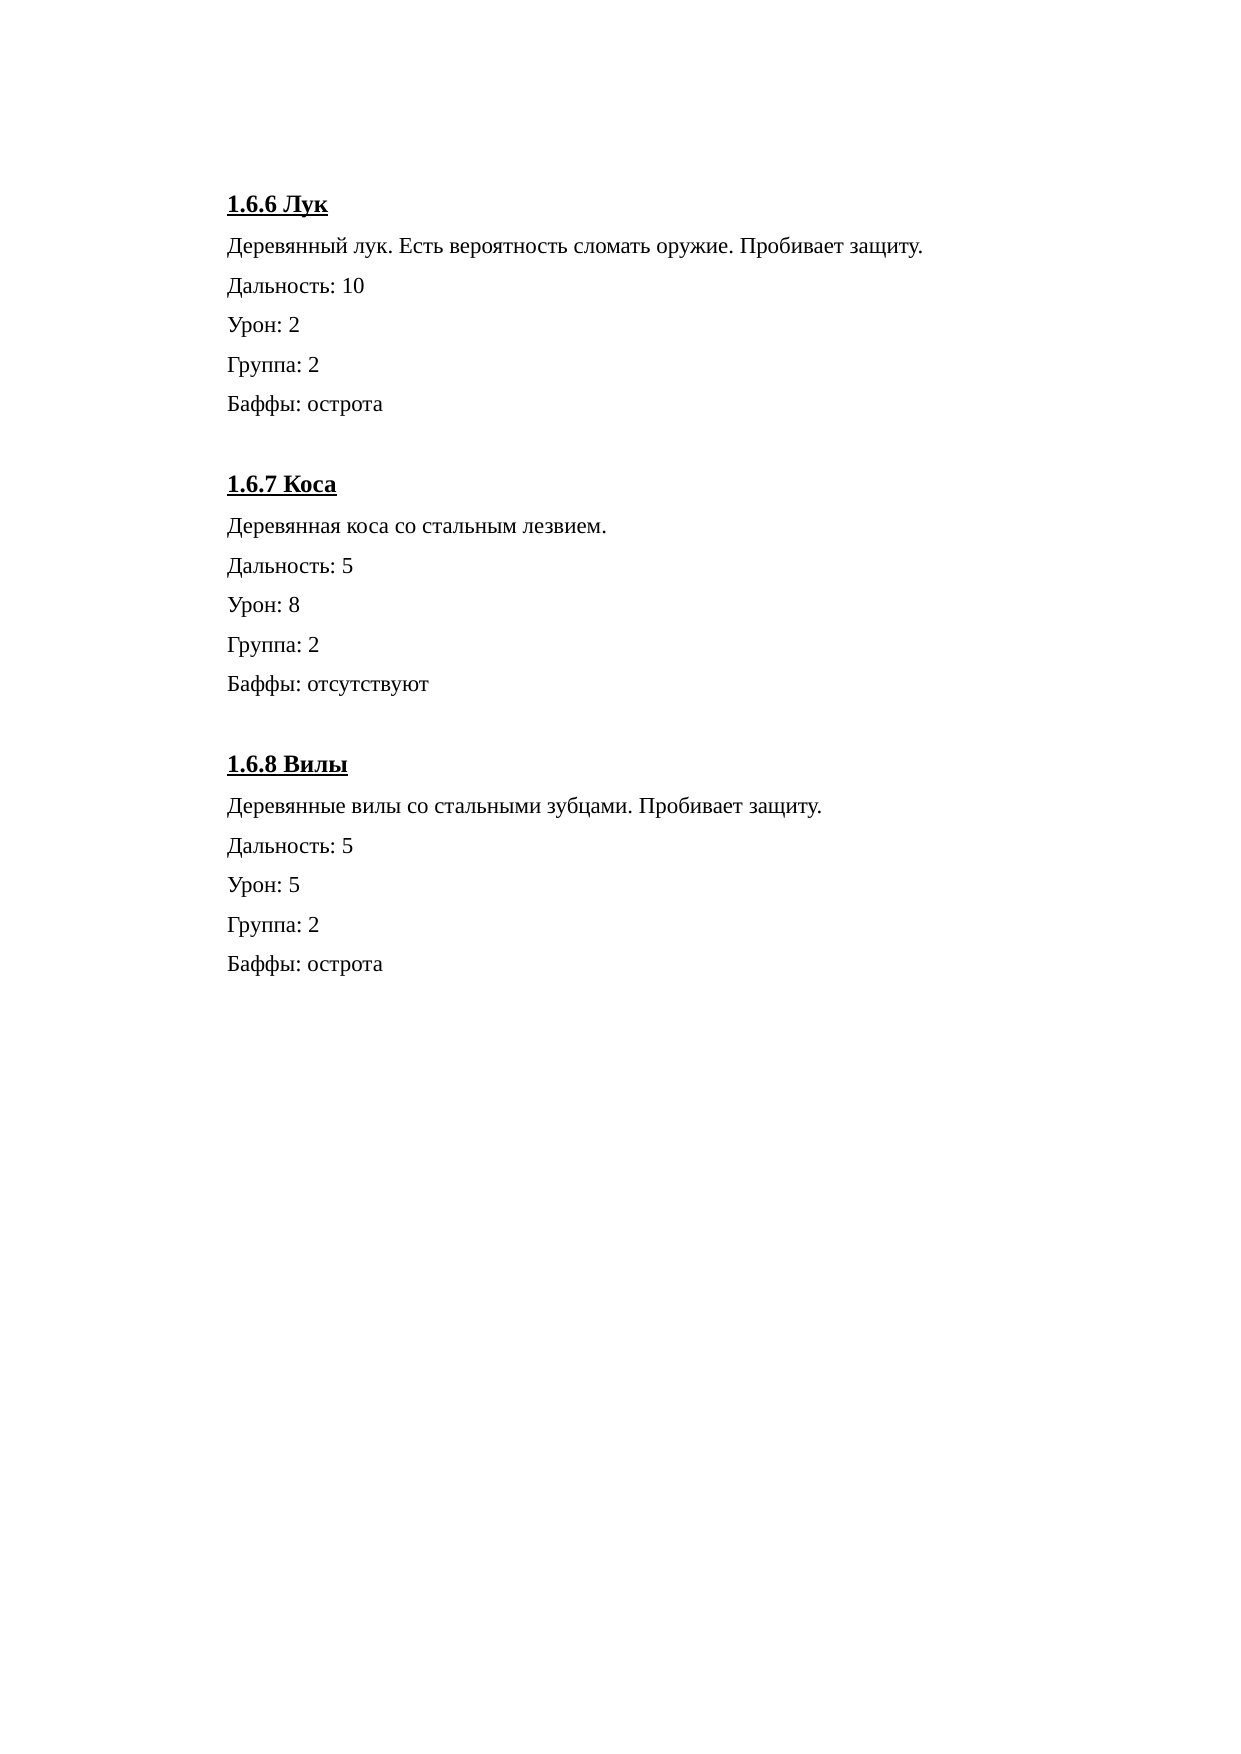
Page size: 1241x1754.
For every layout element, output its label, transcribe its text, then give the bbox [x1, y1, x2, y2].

text Деревянная коса со стальным лезвием. [150, 513, 1090, 539]
text Баффы: отсутствуют [150, 671, 1090, 697]
text Урон: 8 [150, 592, 1090, 618]
text Дальность: 5 [150, 832, 1090, 858]
text Урон: 2 [150, 312, 1090, 338]
text Урон: 5 [150, 872, 1090, 898]
text 1.6.8 Вилы [150, 749, 1090, 778]
text Деревянный лук. Есть вероятность сломать оружие. Пробивает защиту. [150, 233, 1090, 259]
text Группа: 2 [150, 631, 1090, 657]
text Баффы: острота [150, 951, 1090, 977]
text Группа: 2 [150, 351, 1090, 377]
text 1.6.6 Лук [150, 189, 1090, 218]
text Баффы: острота [150, 391, 1090, 417]
text Дальность: 10 [150, 272, 1090, 298]
text 1.6.7 Коса [150, 469, 1090, 498]
text Деревянные вилы со стальными зубцами. Пробивает защиту. [150, 793, 1090, 819]
text Группа: 2 [150, 911, 1090, 937]
text Дальность: 5 [150, 552, 1090, 578]
